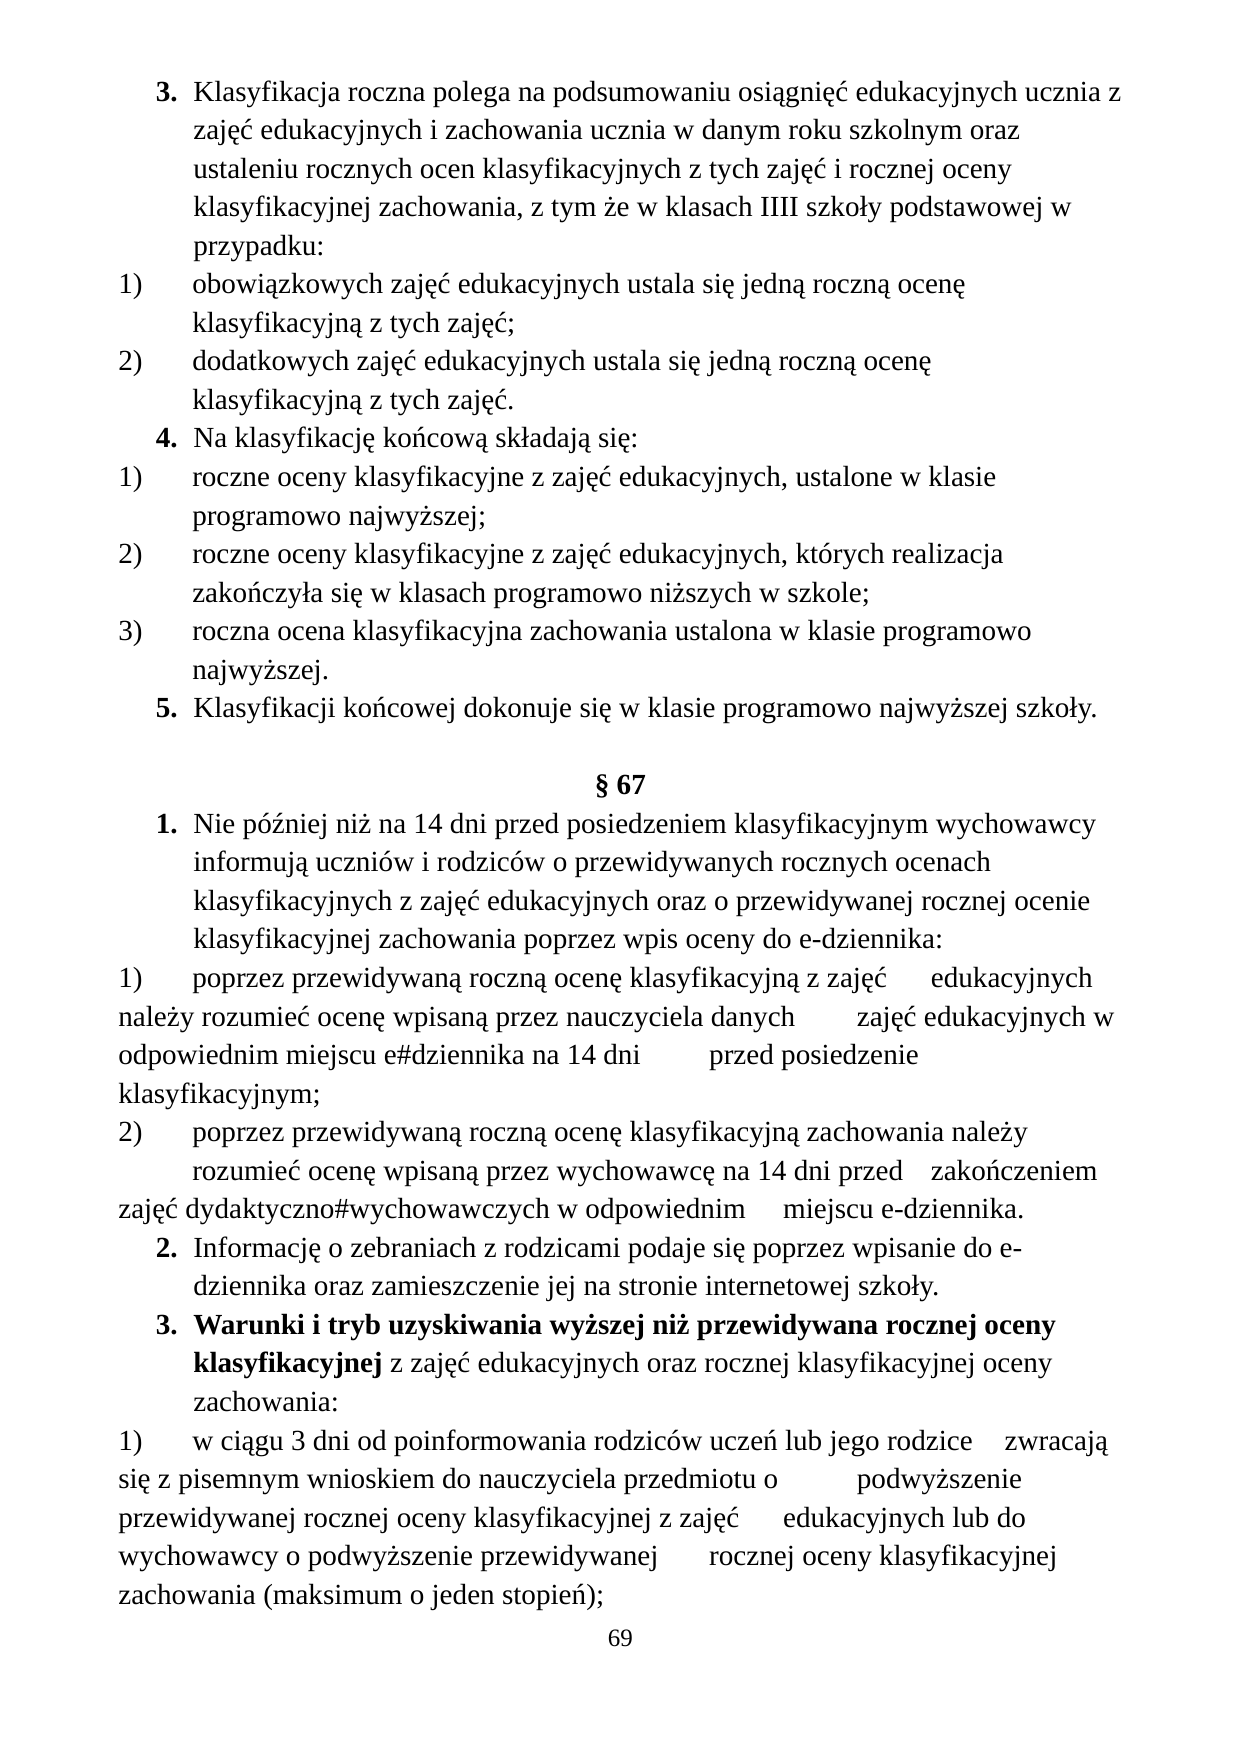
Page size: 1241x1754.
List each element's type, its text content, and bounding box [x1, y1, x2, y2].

list Nie później niż na 14 dni przed posiedzeniem klasyfikacyjnym wychowawcy informują uczniów i rodziców o przewidywanych rocznych ocenach klasyfikacyjnych z zajęć edukacyjnych oraz o przewidywanej rocznej ocenie klasyfikacyjnej zachowania poprzez wpis oceny do e-dziennika: [156, 806, 1122, 955]
text 1) poprzez przewidywaną roczną ocenę klasyfikacyjną z zajęć edukacyjnych należy rozumieć ocenę wpisaną przez nauczyciela danych zajęć edukacyjnych w odpowiednim miejscu e#dziennika na 14 dni przed posiedzenie klasyfikacyjnym; [118, 960, 1122, 1109]
list Na klasyfikację końcową składają się: [156, 421, 1122, 454]
text 2) poprzez przewidywaną roczną ocenę klasyfikacyjną zachowania należy rozumieć ocenę wpisaną przez wychowawcę na 14 dni przed zakończeniem zajęć dydaktyczno#wychowawczych w odpowiednim miejscu e-dziennika. [118, 1114, 1122, 1225]
list Informację o zebraniach z rodzicami podaje się poprzez wpisanie do e-dziennika oraz zamieszczenie jej na stronie internetowej szkoły. [156, 1230, 1122, 1302]
text 2) roczne oceny klasyfikacyjne z zajęć edukacyjnych, których realizacja zakończyła się w klasach programowo niższych w szkole; [118, 536, 1122, 608]
text 2) dodatkowych zajęć edukacyjnych ustala się jedną roczną ocenę klasyfikacyjną z tych zajęć. [118, 343, 1122, 416]
text 1) obowiązkowych zajęć edukacyjnych ustala się jedną roczną ocenę klasyfikacyjną z tych zajęć; [118, 266, 1122, 338]
text 3) roczna ocena klasyfikacyjna zachowania ustalona w klasie programowo najwyższej. [118, 613, 1122, 685]
text § 67 [118, 767, 1122, 801]
list Klasyfikacji końcowej dokonuje się w klasie programowo najwyższej szkoły. [156, 690, 1122, 724]
text 1) roczne oceny klasyfikacyjne z zajęć edukacyjnych, ustalone w klasie programowo najwyższej; [118, 459, 1122, 531]
text 1) w ciągu 3 dni od poinformowania rodziców uczeń lub jego rodzice zwracają się z pisemnym wnioskiem do nauczyciela przedmiotu o podwyższenie przewidywanej rocznej oceny klasyfikacyjnej z zajęć edukacyjnych lub do wychowawcy o podwyższenie przewidywanej rocznej oceny klasyfikacyjnej zachowania (maksimum o jeden stopień); [118, 1423, 1122, 1610]
list Klasyfikacja roczna polega na podsumowaniu osiągnięć edukacyjnych ucznia z zajęć edukacyjnych i zachowania ucznia w danym roku szkolnym oraz ustaleniu rocznych ocen klasyfikacyjnych z tych zajęć i rocznej oceny klasyfikacyjnej zachowania, z tym że w klasach IIII szkoły podstawowej w przypadku: [156, 74, 1122, 261]
list Warunki i tryb uzyskiwania wyższej niż przewidywana rocznej oceny klasyfikacyjnej z zajęć edukacyjnych oraz rocznej klasyfikacyjnej oceny zachowania: [156, 1307, 1122, 1418]
